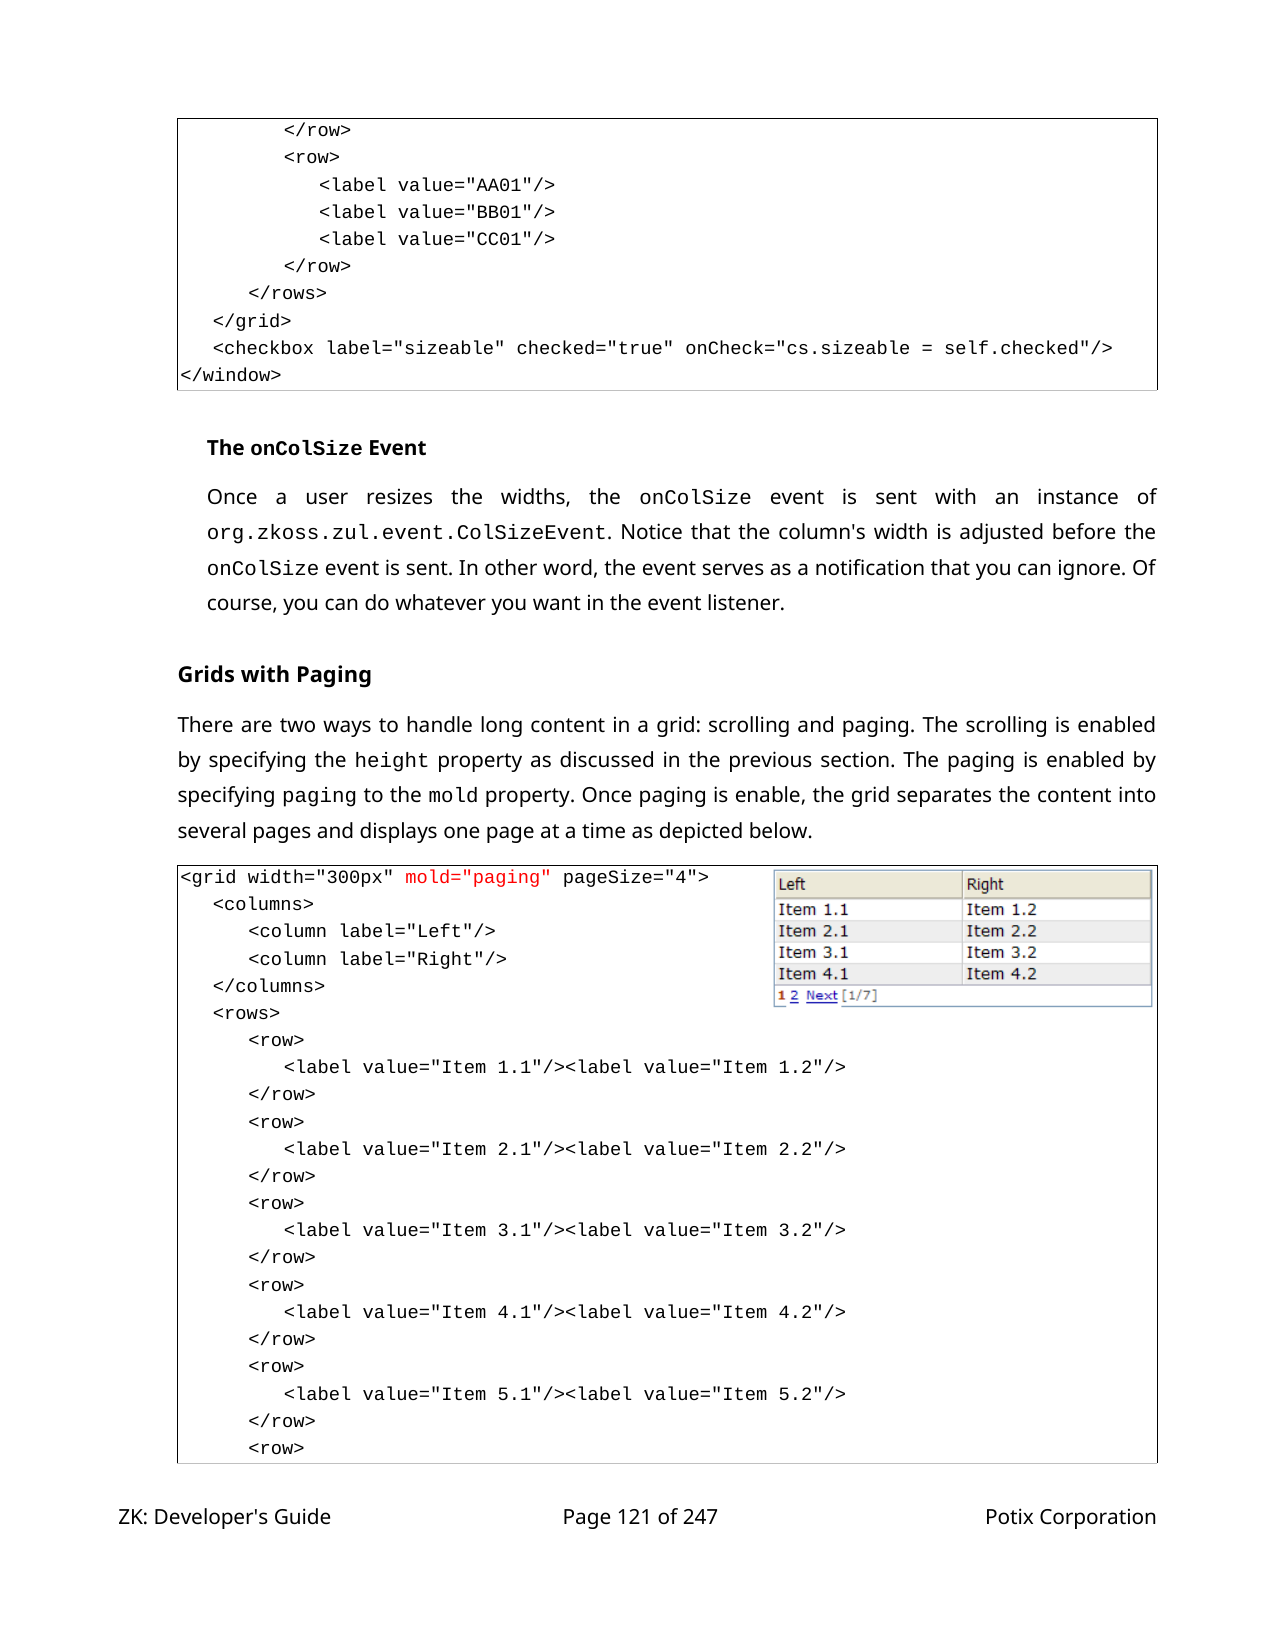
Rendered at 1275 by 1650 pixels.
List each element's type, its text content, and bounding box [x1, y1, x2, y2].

text </row> [178, 119, 1157, 142]
text </grid> [178, 308, 1157, 333]
text <label value="Item 3.1"/><label value="Item 3.2"/> [178, 1218, 1157, 1242]
text <row> [178, 1273, 1157, 1297]
text Once a user resizes the widths, the onColSize event is sent with an instance of org.zkoss.zul.event.ColSizeEvent. Notice that the column's width is adjusted before the onColSize event is sent. In other word, the event serves as a notification that you can ignore. Of course, you can do whatever you want in the event listener. [207, 482, 1157, 617]
text </columns> [178, 973, 770, 998]
text There are two ways to handle long content in a grid: scrolling and paging. The scrolling is enabled by specifying the height property as discussed in the previous section. The paging is enabled by specifying paging to the mold property. Once paging is enable, the grid separates the content into several pages and displays one page at a time as depicted below. [177, 710, 1157, 844]
text <label value="Item 1.1"/><label value="Item 1.2"/> [178, 1055, 1157, 1079]
text <label value="AA01"/> [178, 172, 1157, 197]
text </row> [178, 1245, 1157, 1270]
text </row> [178, 1327, 1157, 1351]
text <row> [178, 1109, 1157, 1134]
text <row> [178, 1028, 1157, 1052]
text </rows> [178, 281, 1157, 306]
picture [770, 866, 1155, 1011]
text <row> [178, 145, 1157, 169]
text <label value="CC01"/> [178, 227, 1157, 251]
text <checkbox label="sizeable" checked="true" onCheck="cs.sizeable = self.checked"/> [178, 336, 1157, 360]
text </row> [178, 1408, 1157, 1433]
text </row> [178, 254, 1157, 278]
text <grid width="300px" mold="paging" pageSize="4"> [178, 866, 770, 889]
text <label value="Item 5.1"/><label value="Item 5.2"/> [178, 1381, 1157, 1406]
text </window> [178, 363, 1157, 390]
subtitle The onColSize Event [207, 433, 1157, 461]
text </row> [178, 1164, 1157, 1188]
text <rows> [178, 1001, 1157, 1025]
text <row> [178, 1191, 1157, 1215]
text </row> [178, 1082, 1157, 1107]
text <column label="Right"/> [178, 946, 770, 971]
subtitle Grids with Paging [177, 659, 1157, 689]
text <label value="Item 4.1"/><label value="Item 4.2"/> [178, 1300, 1157, 1324]
text <row> [178, 1436, 1157, 1463]
text <label value="Item 2.1"/><label value="Item 2.2"/> [178, 1137, 1157, 1161]
text <label value="BB01"/> [178, 200, 1157, 224]
text <columns> [178, 892, 770, 916]
text <row> [178, 1354, 1157, 1378]
text <column label="Left"/> [178, 919, 770, 943]
